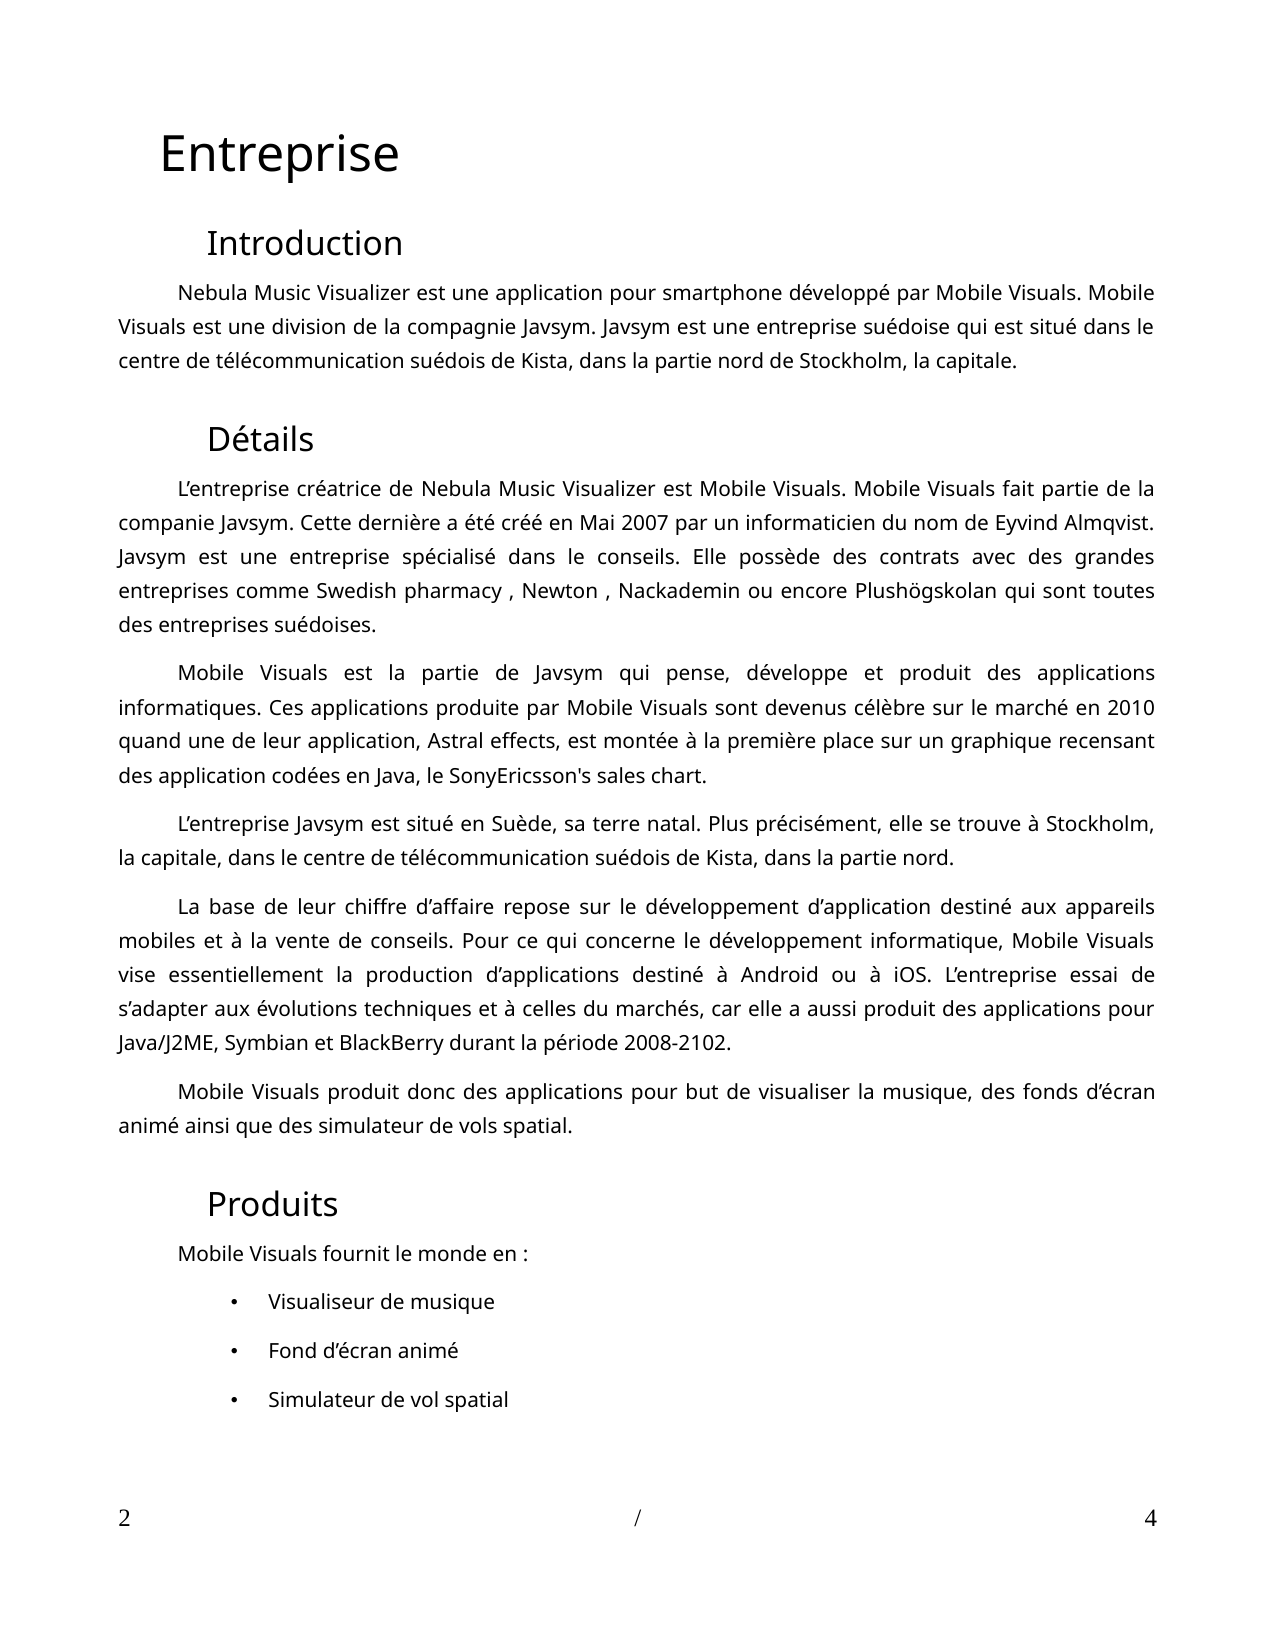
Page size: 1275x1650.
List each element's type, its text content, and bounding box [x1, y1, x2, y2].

text L’entreprise Javsym est situé en Suède, sa terre natal. Plus précisément, elle se trouve à Stockholm, la capitale, dans le centre de télécommunication suédois de Kista, dans la partie nord. [118, 809, 1157, 872]
text Mobile Visuals fournit le monde en : [118, 1239, 1157, 1267]
text Mobile Visuals est la partie de Javsym qui pense, développe et produit des applications informatiques. Ces applications produite par Mobile Visuals sont devenus célèbre sur le marché en 2010 quand une de leur application, Astral effects, est montée à la première place sur un graphique recensant des application codées en Java, le SonyEricsson's sales chart. [118, 658, 1157, 789]
list Simulateur de vol spatial [231, 1385, 1157, 1413]
list Visualiseur de musique [231, 1287, 1157, 1316]
subtitle Introduction [207, 219, 1157, 265]
text Nebula Music Visualizer est une application pour smartphone développé par Mobile Visuals. Mobile Visuals est une division de la compagnie Javsym. Javsym est une entreprise suédoise qui est situé dans le centre de télécommunication suédois de Kista, dans la partie nord de Stockholm, la capitale. [118, 278, 1157, 374]
subtitle Produits [207, 1181, 1157, 1226]
text Mobile Visuals produit donc des applications pour but de visualiser la musique, des fonds d’écran animé ainsi que des simulateur de vols spatial. [118, 1077, 1157, 1139]
text La base de leur chiffre d’affaire repose sur le développement d’application destiné aux appareils mobiles et à la vente de conseils. Pour ce qui concerne le développement informatique, Mobile Visuals vise essentiellement la production d’applications destiné à Android ou à iOS. L’entreprise essai de s’adapter aux évolutions techniques et à celles du marchés, car elle a aussi produit des applications pour Java/J2ME, Symbian et BlackBerry durant la période 2008-2102. [118, 892, 1157, 1057]
subtitle Entreprise [159, 118, 1157, 186]
subtitle Détails [207, 415, 1157, 461]
text L’entreprise créatrice de Nebula Music Visualizer est Mobile Visuals. Mobile Visuals fait partie de la companie Javsym. Cette dernière a été créé en Mai 2007 par un informaticien du nom de Eyvind Almqvist. Javsym est une entreprise spécialisé dans le conseils. Elle possède des contrats avec des grandes entreprises comme Swedish pharmacy , Newton , Nackademin ou encore Plushögskolan qui sont toutes des entreprises suédoises. [118, 474, 1157, 638]
list Fond d’écran animé [231, 1336, 1157, 1364]
